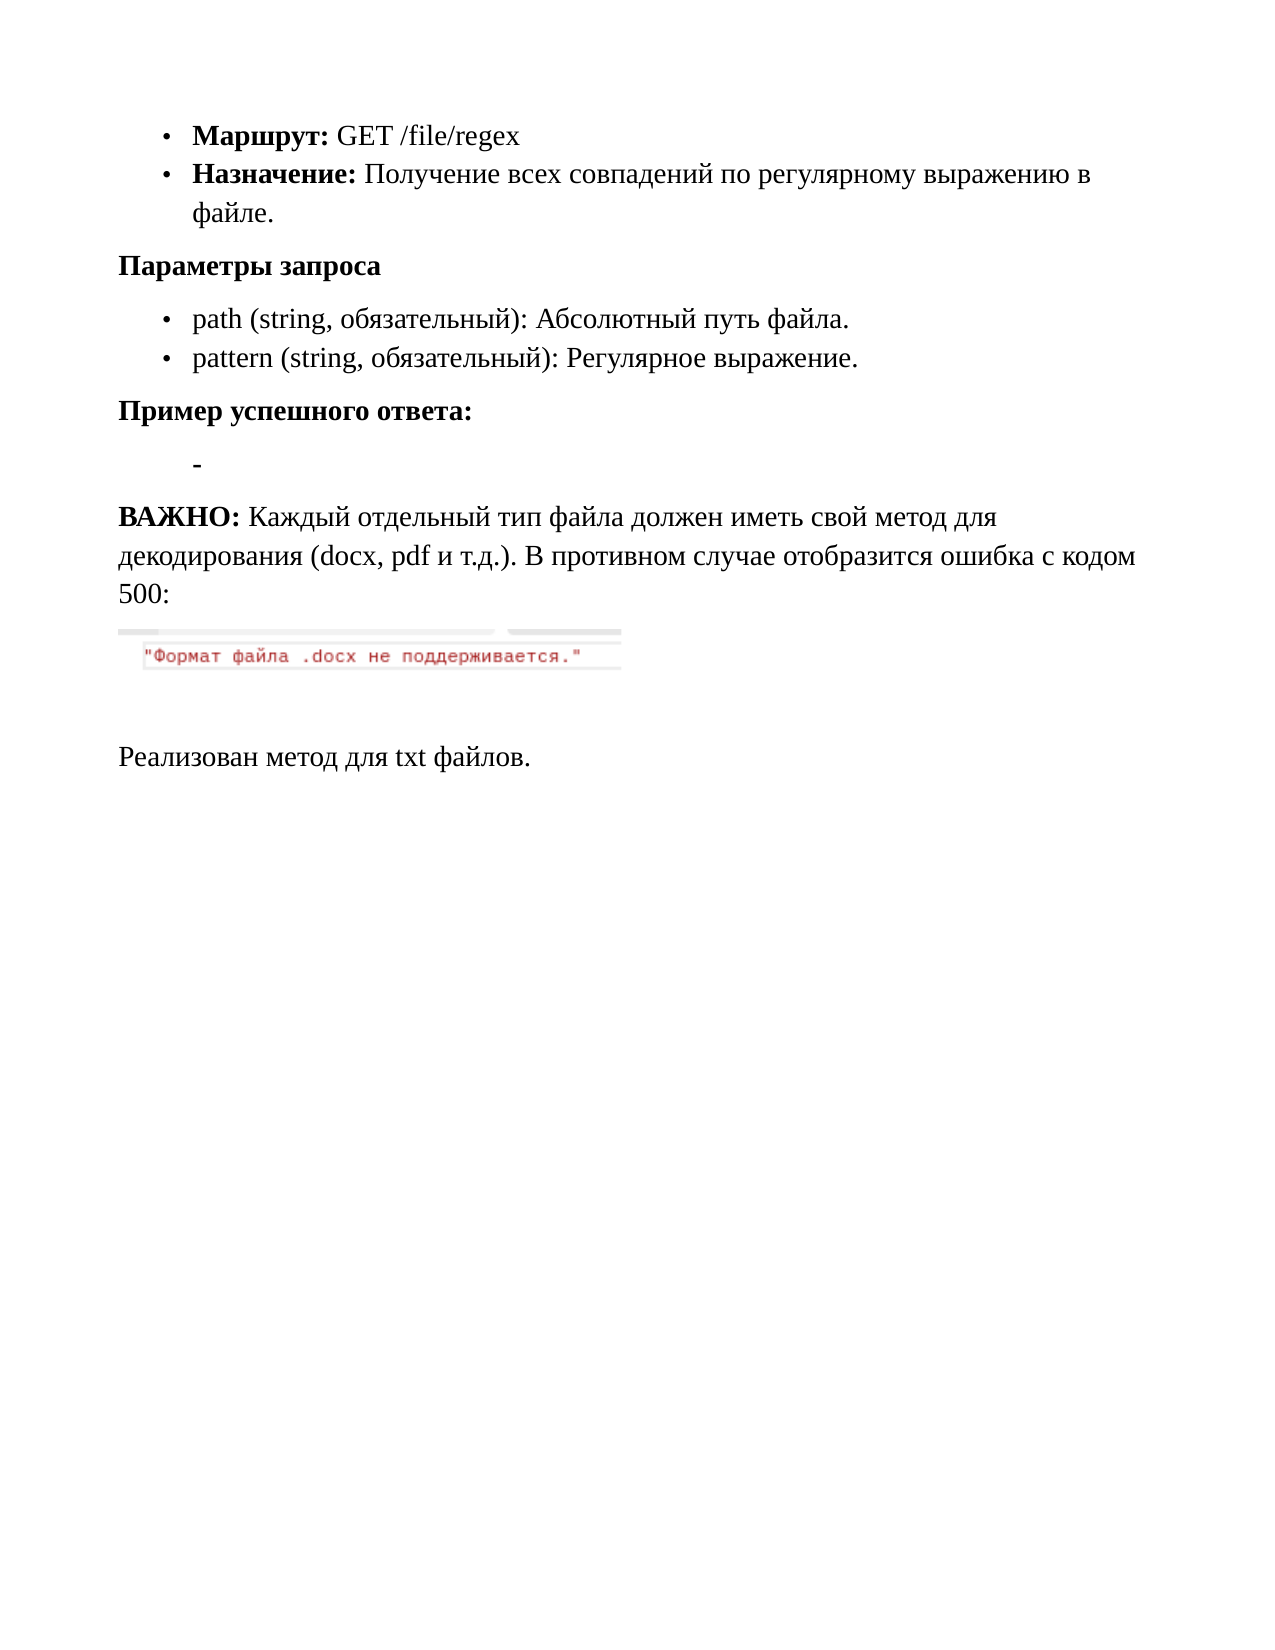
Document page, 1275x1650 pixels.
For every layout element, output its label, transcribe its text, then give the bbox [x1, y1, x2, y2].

text Параметры запроса [118, 248, 1157, 282]
text ВАЖНО: Каждый отдельный тип файла должен иметь свой метод для декодирования (docx, pdf и т.д.). В противном случае отобразится ошибка с кодом 500: [118, 499, 1157, 610]
list Маршрут: GET /file/regex [162, 118, 1157, 152]
list path (string, обязательный): Абсолютный путь файла. [162, 301, 1157, 335]
text Реализован метод для txt файлов. [118, 739, 1157, 773]
list pattern (string, обязательный): Регулярное выражение. [162, 340, 1157, 373]
list Назначение: Получение всех совпадений по регулярному выражению в файле. [162, 157, 1157, 229]
picture [118, 629, 622, 721]
text - [118, 446, 1157, 480]
text Пример успешного ответа: [118, 393, 1157, 427]
